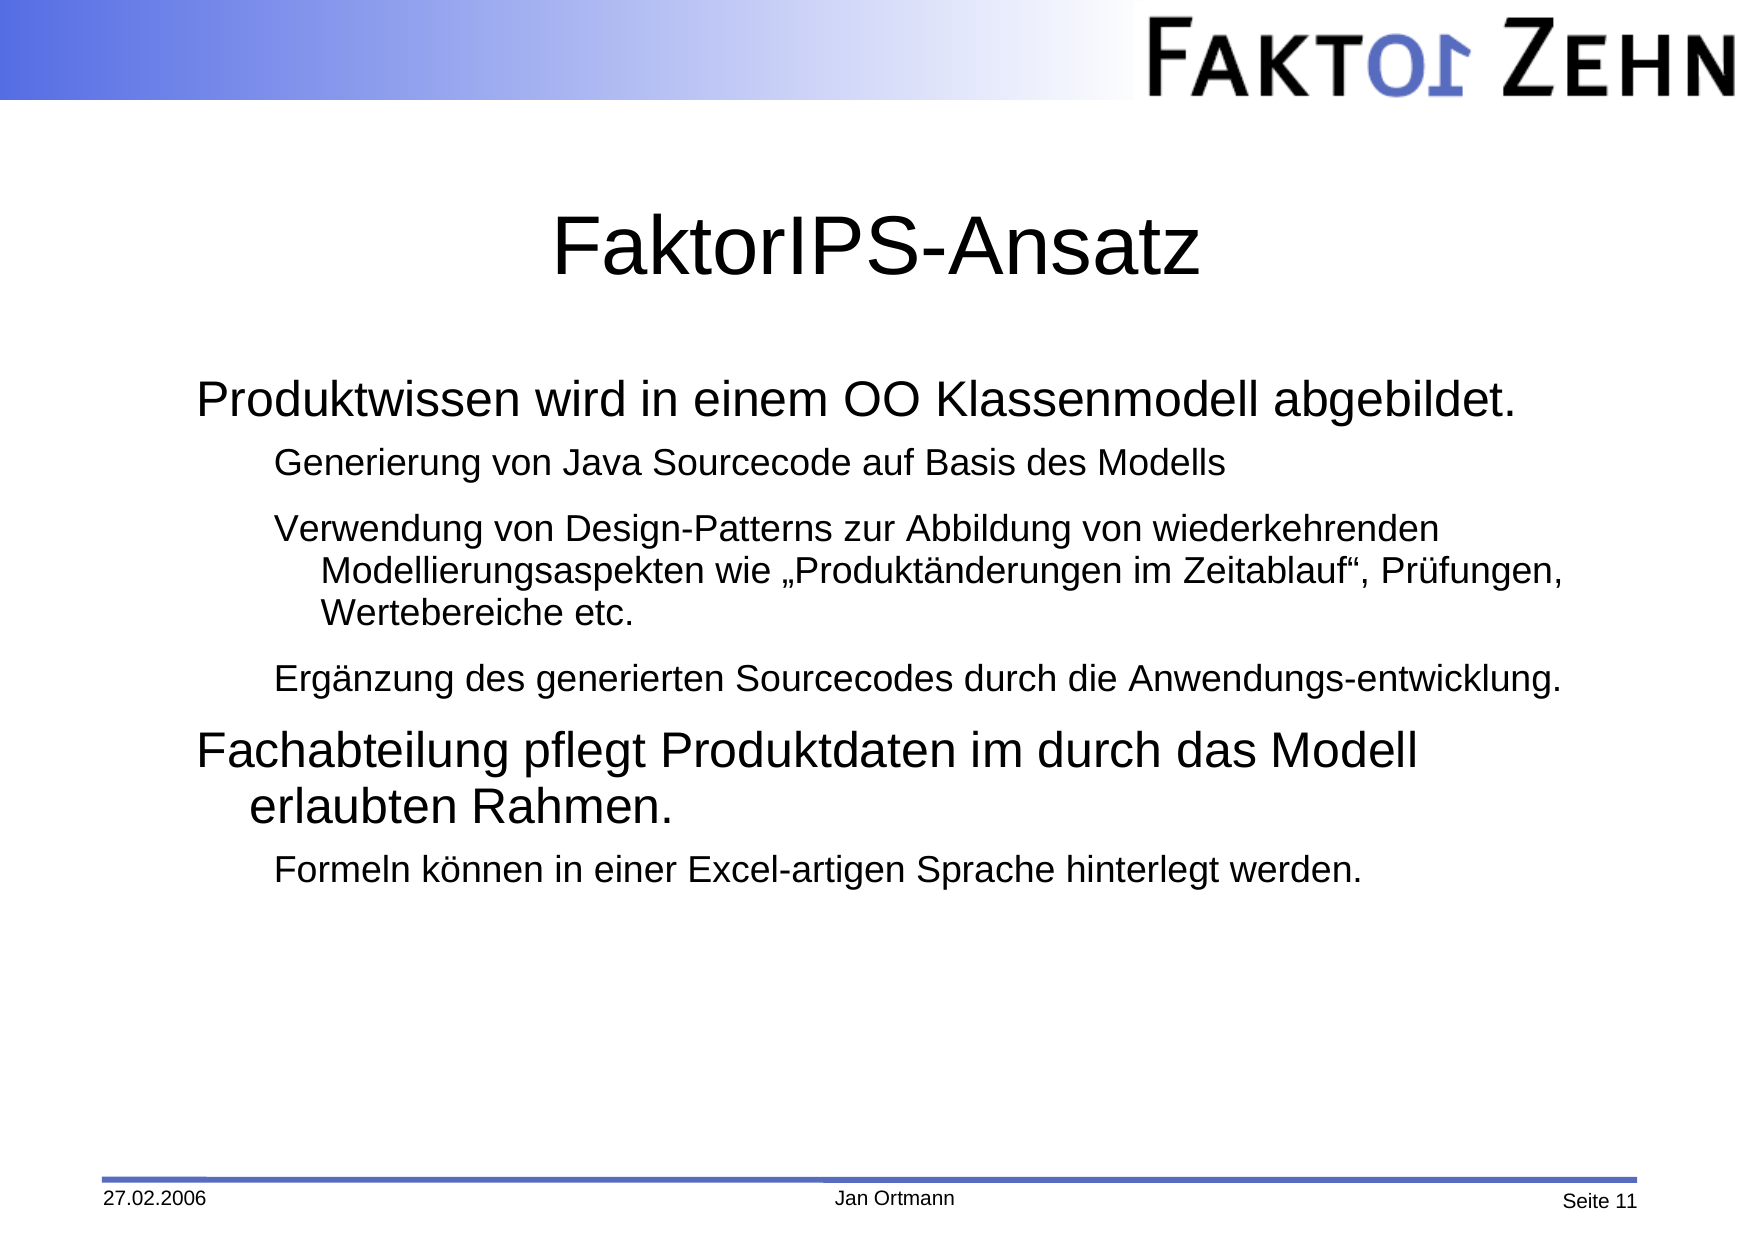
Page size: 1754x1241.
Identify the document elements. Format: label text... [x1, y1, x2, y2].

title FaktorIPS-Ansatz [179, 142, 1576, 349]
picture [1133, 2, 1749, 105]
list Produktwissen wird in einem OO Klassenmodell abgebildet. Generierung von Java Sourcecode auf Basis des Modells Verwendung von Design-Patterns zur Abbildung von wiederkehrenden Modellierungsaspekten wie „Produktänderungen im Zeitablauf“, Prüfungen, Wertebereiche etc. Ergänzung des generierten Sourcecodes durch die Anwendungs-entwicklung. Fachabteilung pflegt Produktdaten im durch das Modell erlaubten Rahmen. Formeln können in einer Excel-artigen Sprache hinterlegt werden. [179, 371, 1576, 1078]
